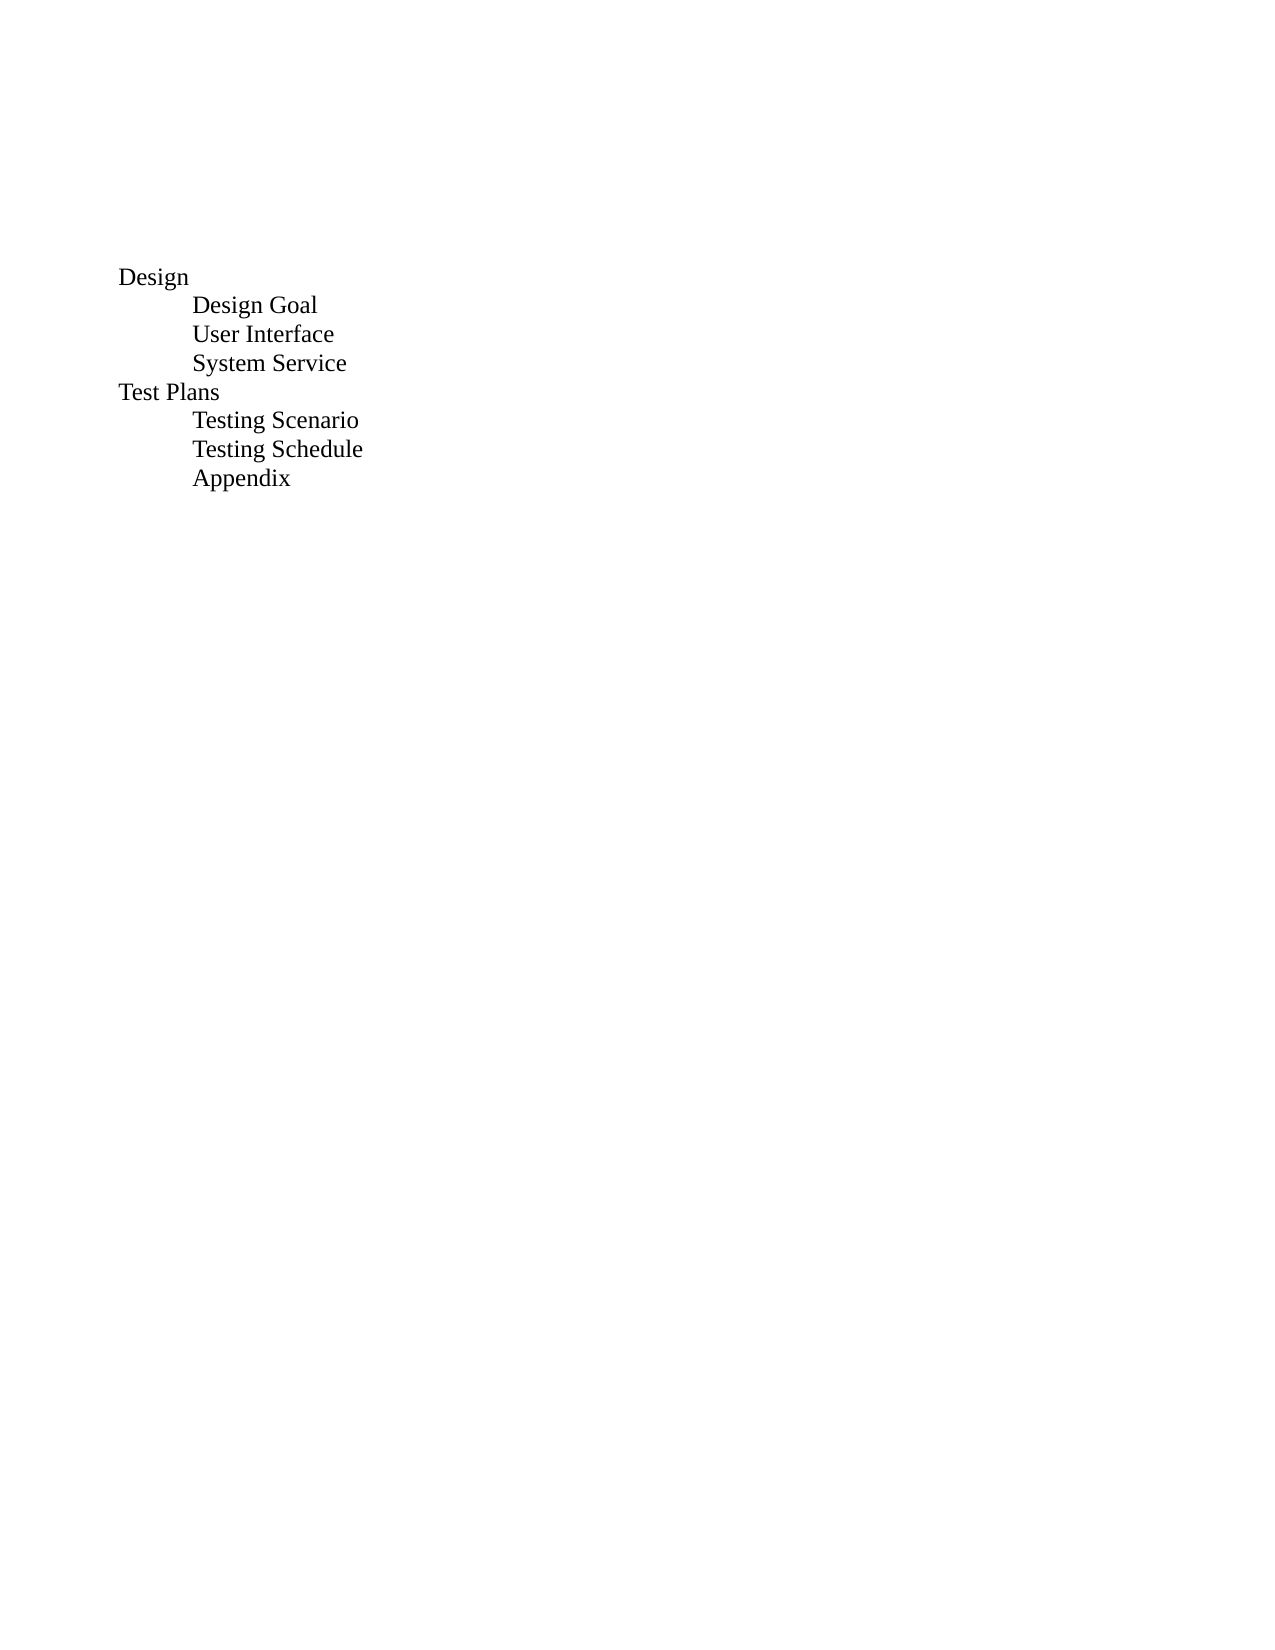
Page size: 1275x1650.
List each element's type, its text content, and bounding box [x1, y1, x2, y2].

text Appendix [118, 463, 1157, 492]
text Design [118, 262, 1157, 291]
text System Service [118, 348, 1157, 377]
text User Interface [118, 319, 1157, 348]
text Testing Schedule [118, 434, 1157, 463]
text Testing Scenario [118, 406, 1157, 434]
text Design Goal [118, 291, 1157, 319]
text Test Plans [118, 377, 1157, 406]
